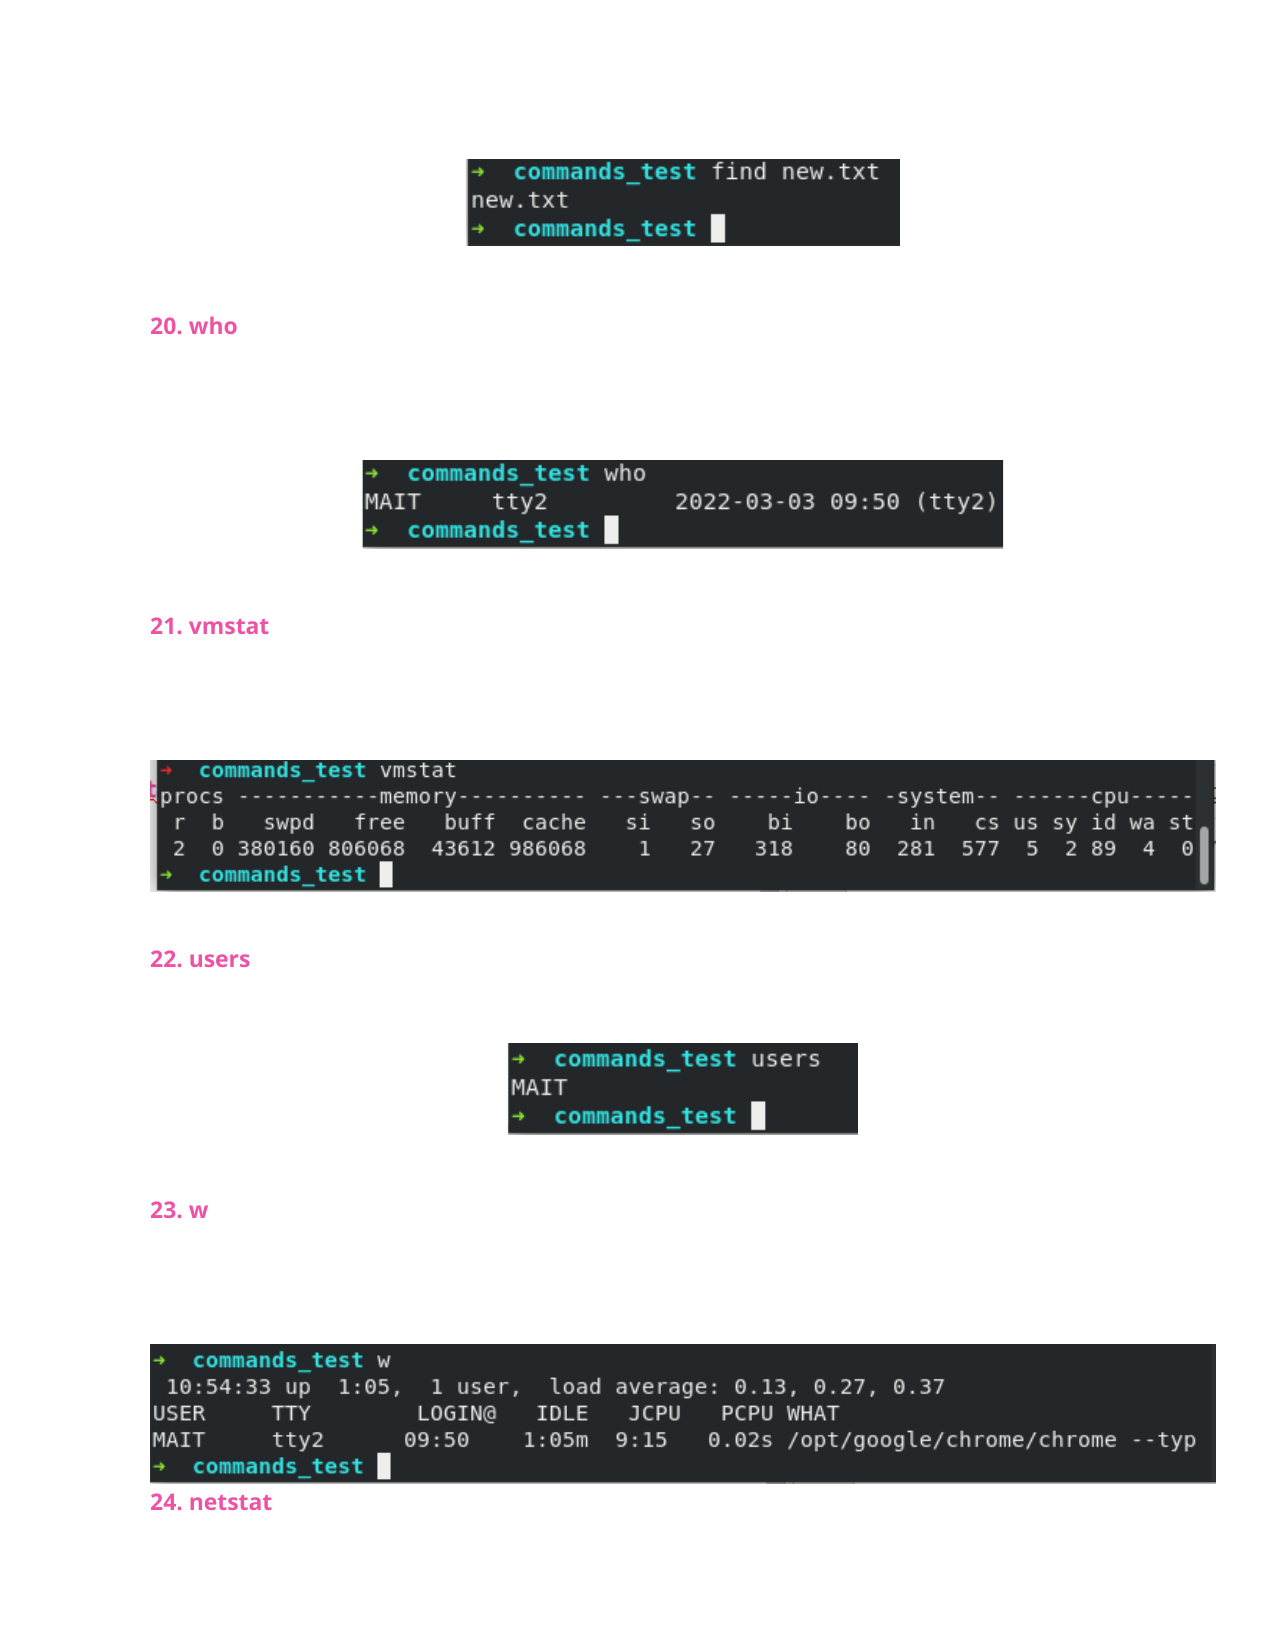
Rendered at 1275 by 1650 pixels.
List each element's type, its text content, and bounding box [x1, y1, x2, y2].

text 21. vmstat [150, 610, 1216, 641]
text 20. who [150, 309, 1216, 341]
text 24. netstat [150, 1484, 1216, 1517]
text 23. w [150, 1194, 1216, 1225]
text 22. users [150, 943, 1216, 975]
